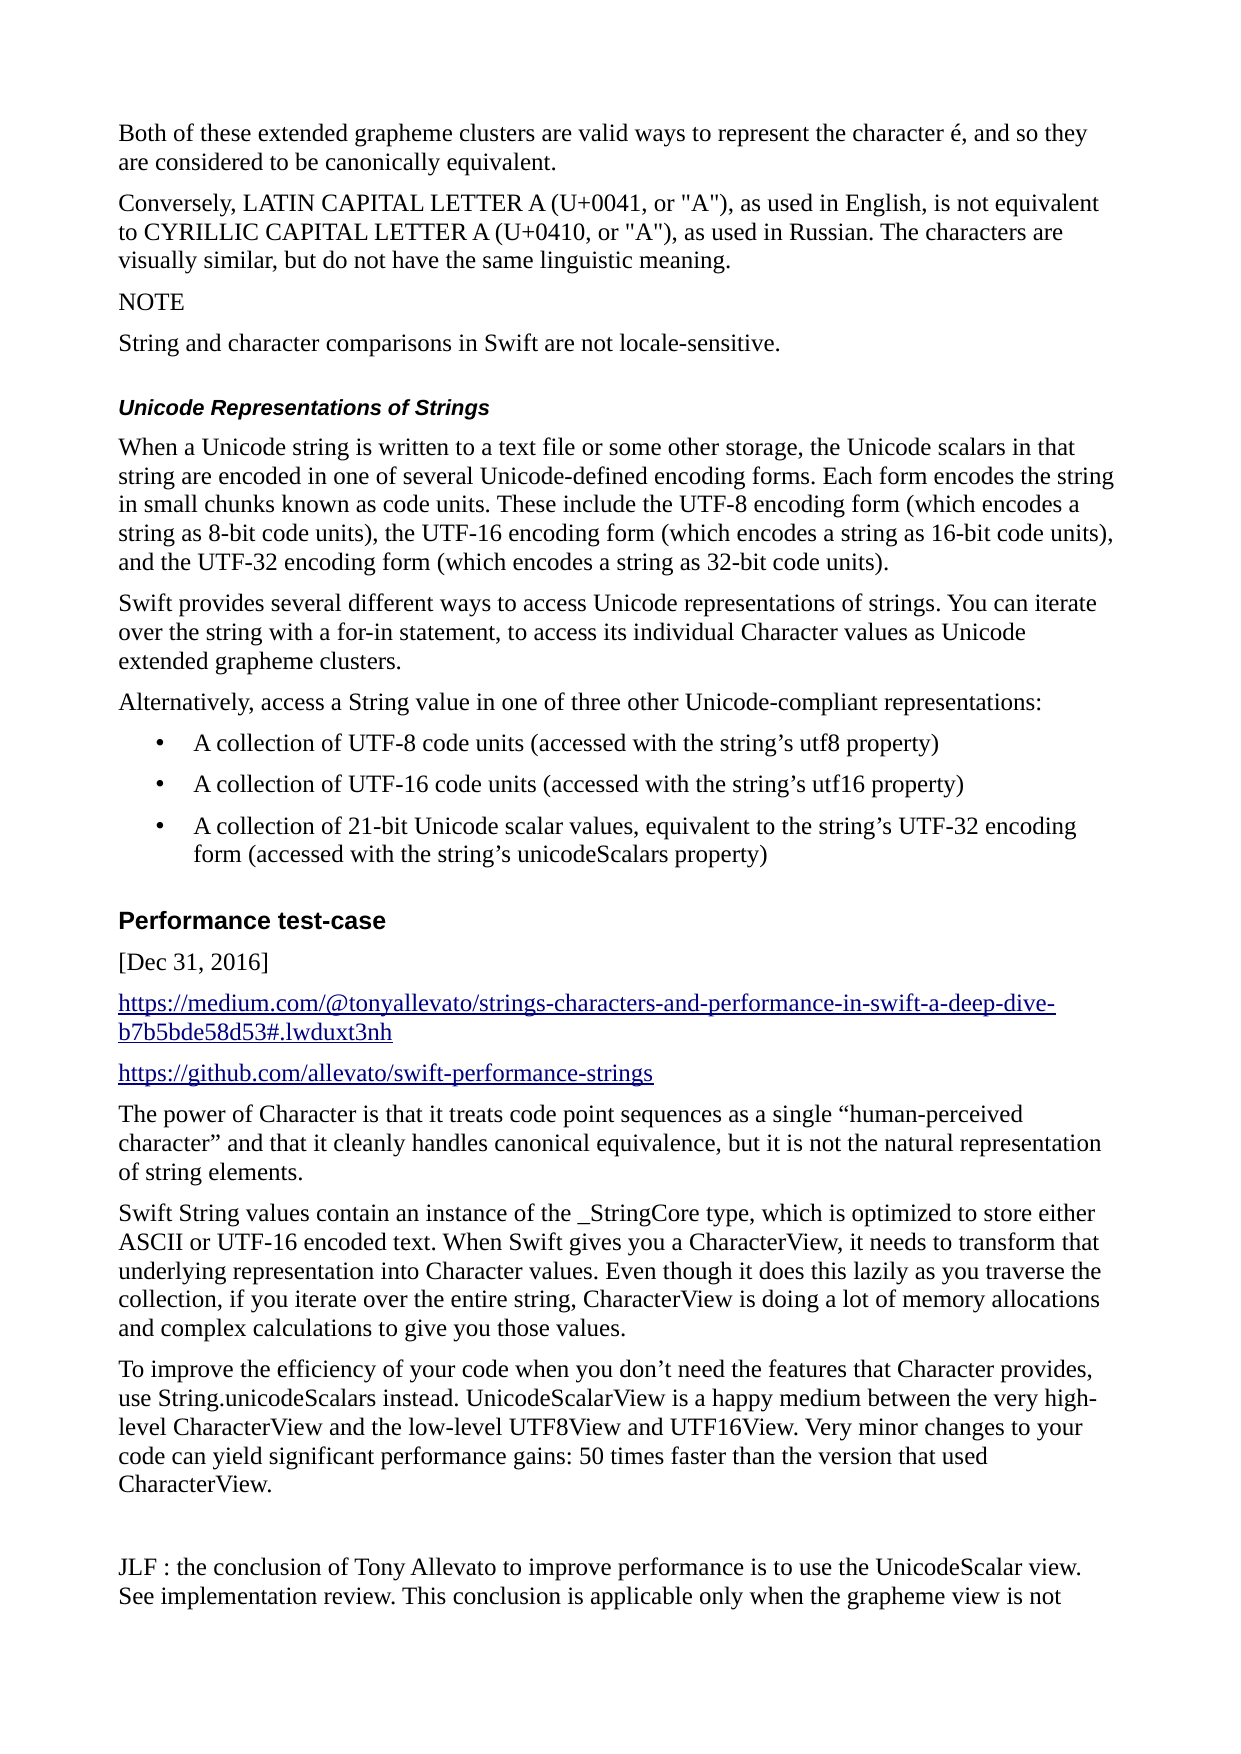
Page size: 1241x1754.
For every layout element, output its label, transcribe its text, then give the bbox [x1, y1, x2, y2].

text Alternatively, access a String value in one of three other Unicode-compliant representations: [118, 687, 1122, 716]
list A collection of UTF-8 code units (accessed with the string’s utf8 property) [156, 728, 1122, 757]
text Swift provides several different ways to access Unicode representations of strings. You can iterate over the string with a for-in statement, to access its individual Character values as Unicode extended grapheme clusters. [118, 588, 1122, 674]
text [Dec 31, 2016] [118, 947, 1122, 976]
text To improve the efficiency of your code when you don’t need the features that Character provides, use String.unicodeScalars instead. UnicodeScalarView is a happy medium between the very high-level CharacterView and the low-level UTF8View and UTF16View. Very minor changes to your code can yield significant performance gains: 50 times faster than the version that used CharacterView. [118, 1354, 1122, 1498]
text When a Unicode string is written to a text file or some other storage, the Unicode scalars in that string are encoded in one of several Unicode-defined encoding forms. Each form encodes the string in small chunks known as code units. These include the UTF-8 encoding form (which encodes a string as 8-bit code units), the UTF-16 encoding form (which encodes a string as 16-bit code units), and the UTF-32 encoding form (which encodes a string as 32-bit code units). [118, 432, 1122, 576]
list A collection of 21-bit Unicode scalar values, equivalent to the string’s UTF-32 encoding form (accessed with the string’s unicodeScalars property) [156, 811, 1122, 868]
text https://github.com/allevato/swift-performance-strings [118, 1058, 1122, 1087]
text Both of these extended grapheme clusters are valid ways to represent the character é, and so they are considered to be canonically equivalent. [118, 118, 1122, 176]
text String and character comparisons in Swift are not locale-sensitive. [118, 328, 1122, 357]
subtitle Unicode Representations of Strings [118, 394, 1122, 419]
text Swift String values contain an instance of the _StringCore type, which is optimized to store either ASCII or UTF-16 encoded text. When Swift gives you a CharacterView, it needs to transform that underlying representation into Character values. Even though it does this lazily as you traverse the collection, if you iterate over the entire string, CharacterView is doing a lot of memory allocations and complex calculations to give you those values. [118, 1198, 1122, 1342]
text The power of Character is that it treats code point sequences as a single “human-perceived character” and that it cleanly handles canonical equivalence, but it is not the natural representation of string elements. [118, 1099, 1122, 1186]
text NOTE [118, 287, 1122, 316]
text JLF : the conclusion of Tony Allevato to improve performance is to use the UnicodeScalar view. See implementation review. This conclusion is applicable only when the grapheme view is not [118, 1552, 1122, 1609]
text Conversely, LATIN CAPITAL LETTER A (U+0041, or "A"), as used in English, is not equivalent to CYRILLIC CAPITAL LETTER A (U+0410, or "А"), as used in Russian. The characters are visually similar, but do not have the same linguistic meaning. [118, 188, 1122, 274]
list A collection of UTF-16 code units (accessed with the string’s utf16 property) [156, 769, 1122, 798]
text https://medium.com/@tonyallevato/strings-characters-and-performance-in-swift-a-deep-dive-b7b5bde58d53#.lwduxt3nh [118, 988, 1122, 1046]
subtitle Performance test-case [118, 906, 1122, 934]
